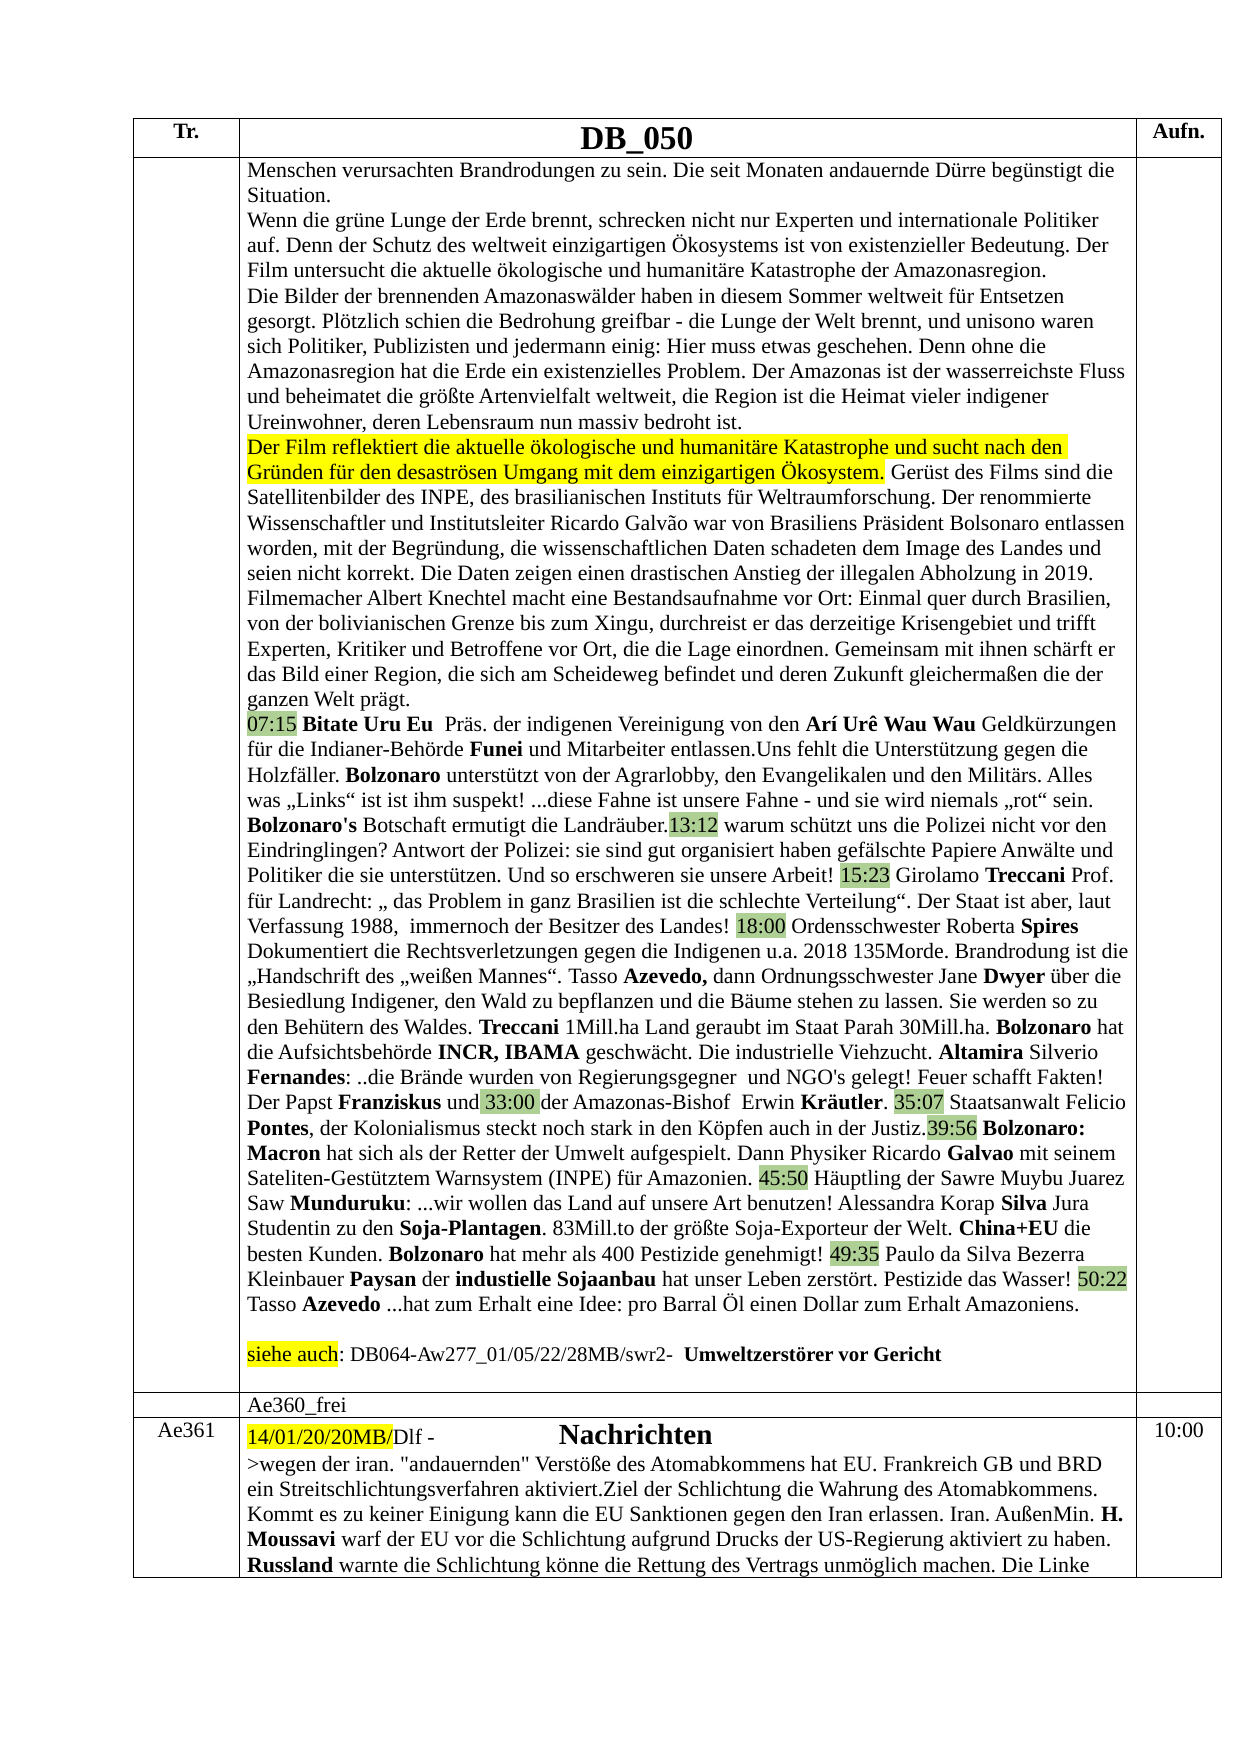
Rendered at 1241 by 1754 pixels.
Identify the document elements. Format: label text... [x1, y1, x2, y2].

table_cell 10:00 [1137, 1418, 1221, 1577]
table_cell 14/01/20/20MB/Dlf - Nachrichten >wegen der iran. "andauernden" Verstöße des Atomabkommens hat EU. Frankreich GB und BRD ein Streitschlichtungsverfahren aktiviert.Ziel der Schlichtung die Wahrung des Atomabkommens. Kommt es zu keiner Einigung kann die EU Sanktionen gegen den Iran erlassen. Iran. AußenMin. H. Moussavi warf der EU vor die Schlichtung aufgrund Drucks der US-Regierung aktiviert zu haben. Russland warnte die Schlichtung könne die Rettung des Vertrags unmöglich machen. Die Linke [240, 1418, 1136, 1577]
table_cell [134, 158, 239, 1392]
table_cell Ae360_frei [240, 1393, 1136, 1417]
table_cell [1137, 1393, 1221, 1417]
table_cell [134, 1393, 239, 1417]
table_cell Ae361 [134, 1418, 239, 1577]
table_header DB_050 [240, 119, 1136, 157]
table_header ­Tr. [134, 119, 239, 157]
table_cell [1137, 158, 1221, 1392]
table_header Aufn. [1137, 119, 1221, 157]
table_cell Menschen verursachten Brandrodungen zu sein. Die seit Monaten andauernde Dürre begünstigt die Situation. Wenn die grüne Lunge der Erde brennt, schrecken nicht nur Experten und internationale Politiker auf. Denn der Schutz des weltweit einzigartigen Ökosystems ist von existenzieller Bedeutung. Der Film untersucht die aktuelle ökologische und humanitäre Katastrophe der Amazonasregion. Die Bilder der brennenden Amazonaswälder haben in diesem Sommer weltweit für Entsetzen gesorgt. Plötzlich schien die Bedrohung greifbar - die Lunge der Welt brennt, und unisono waren sich Politiker, Publizisten und jedermann einig: Hier muss etwas geschehen. Denn ohne die Amazonasregion hat die Erde ein existenzielles Problem. Der Amazonas ist der wasserreichste Fluss und beheimatet die größte Artenvielfalt weltweit, die Region ist die Heimat vieler indigener Ureinwohner, deren Lebensraum nun massiv bedroht ist. Der Film reflektiert die aktuelle ökologische und humanitäre Katastrophe und sucht nach den Gründen für den desaströsen Umgang mit dem einzigartigen Ökosystem. Gerüst des Films sind die Satellitenbilder des INPE, des brasilianischen Instituts für Weltraumforschung. Der renommierte Wissenschaftler und Institutsleiter Ricardo Galvão war von Brasiliens Präsident Bolsonaro entlassen worden, mit der Begründung, die wissenschaftlichen Daten schadeten dem Image des Landes und seien nicht korrekt. Die Daten zeigen einen drastischen Anstieg der illegalen Abholzung in 2019. Filmemacher Albert Knechtel macht eine Bestandsaufnahme vor Ort: Einmal quer durch Brasilien, von der bolivianischen Grenze bis zum Xingu, durchreist er das derzeitige Krisengebiet und trifft Experten, Kritiker und Betroffene vor Ort, die die Lage einordnen. Gemeinsam mit ihnen schärft er das Bild einer Region, die sich am Scheideweg befindet und deren Zukunft gleichermaßen die der ganzen Welt prägt. 07:15 Bitate Uru Eu Präs. der indigenen Vereinigung von den Arí Urê Wau Wau Geldkürzungen für die Indianer-Behörde Funei und Mitarbeiter entlassen.Uns fehlt die Unterstützung gegen die Holzfäller. Bolzonaro unterstützt von der Agrarlobby, den Evangelikalen und den Militärs. Alles was „Links“ ist ist ihm suspekt! ...diese Fahne ist unsere Fahne - und sie wird niemals „rot“ sein. Bolzonaro's Botschaft ermutigt die Landräuber.13:12 warum schützt uns die Polizei nicht vor den Eindringlingen? Antwort der Polizei: sie sind gut organisiert haben gefälschte Papiere Anwälte und Politiker die sie unterstützen. Und so erschweren sie unsere Arbeit! 15:23 Girolamo Treccani Prof. für Landrecht: „ das Problem in ganz Brasilien ist die schlechte Verteilung“. Der Staat ist aber, laut Verfassung 1988, immernoch der Besitzer des Landes! 18:00 Ordensschwester Roberta Spires Dokumentiert die Rechtsverletzungen gegen die Indigenen u.a. 2018 135Morde. Brandrodung ist die „Handschrift des „weißen Mannes“. Tasso Azevedo, dann Ordnungsschwester Jane Dwyer über die Besiedlung Indigener, den Wald zu bepflanzen und die Bäume stehen zu lassen. Sie werden so zu den Behütern des Waldes. Treccani 1Mill.ha Land geraubt im Staat Parah 30Mill.ha. Bolzonaro hat die Aufsichtsbehörde INCR, IBAMA geschwächt. Die industrielle Viehzucht. Altamira Silverio Fernandes: ..die Brände wurden von Regierungsgegner und NGO's gelegt! Feuer schafft Fakten! Der Papst Franziskus und 33:00 der Amazonas-Bishof Erwin Kräutler. 35:07 Staatsanwalt Felicio Pontes, der Kolonialismus steckt noch stark in den Köpfen auch in der Justiz.39:56 Bolzonaro: Macron hat sich als der Retter der Umwelt aufgespielt. Dann Physiker Ricardo Galvao mit seinem Sateliten-Gestütztem Warnsystem (INPE) für Amazonien. 45:50 Häuptling der Sawre Muybu Juarez Saw Munduruku: ...wir wollen das Land auf unsere Art benutzen! Alessandra Korap Silva Jura Studentin zu den Soja-Plantagen. 83Mill.to der größte Soja-Exporteur der Welt. China+EU die besten Kunden. Bolzonaro hat mehr als 400 Pestizide genehmigt! 49:35 Paulo da Silva Bezerra Kleinbauer Paysan der industielle Sojaanbau hat unser Leben zerstört. Pestizide das Wasser! 50:22 Tasso Azevedo ...hat zum Erhalt eine Idee: pro Barral Öl einen Dollar zum Erhalt Amazoniens. siehe auch: DB064-Aw277_01/05/22/28MB/swr2- Umweltzerstörer vor Gericht [240, 158, 1136, 1392]
